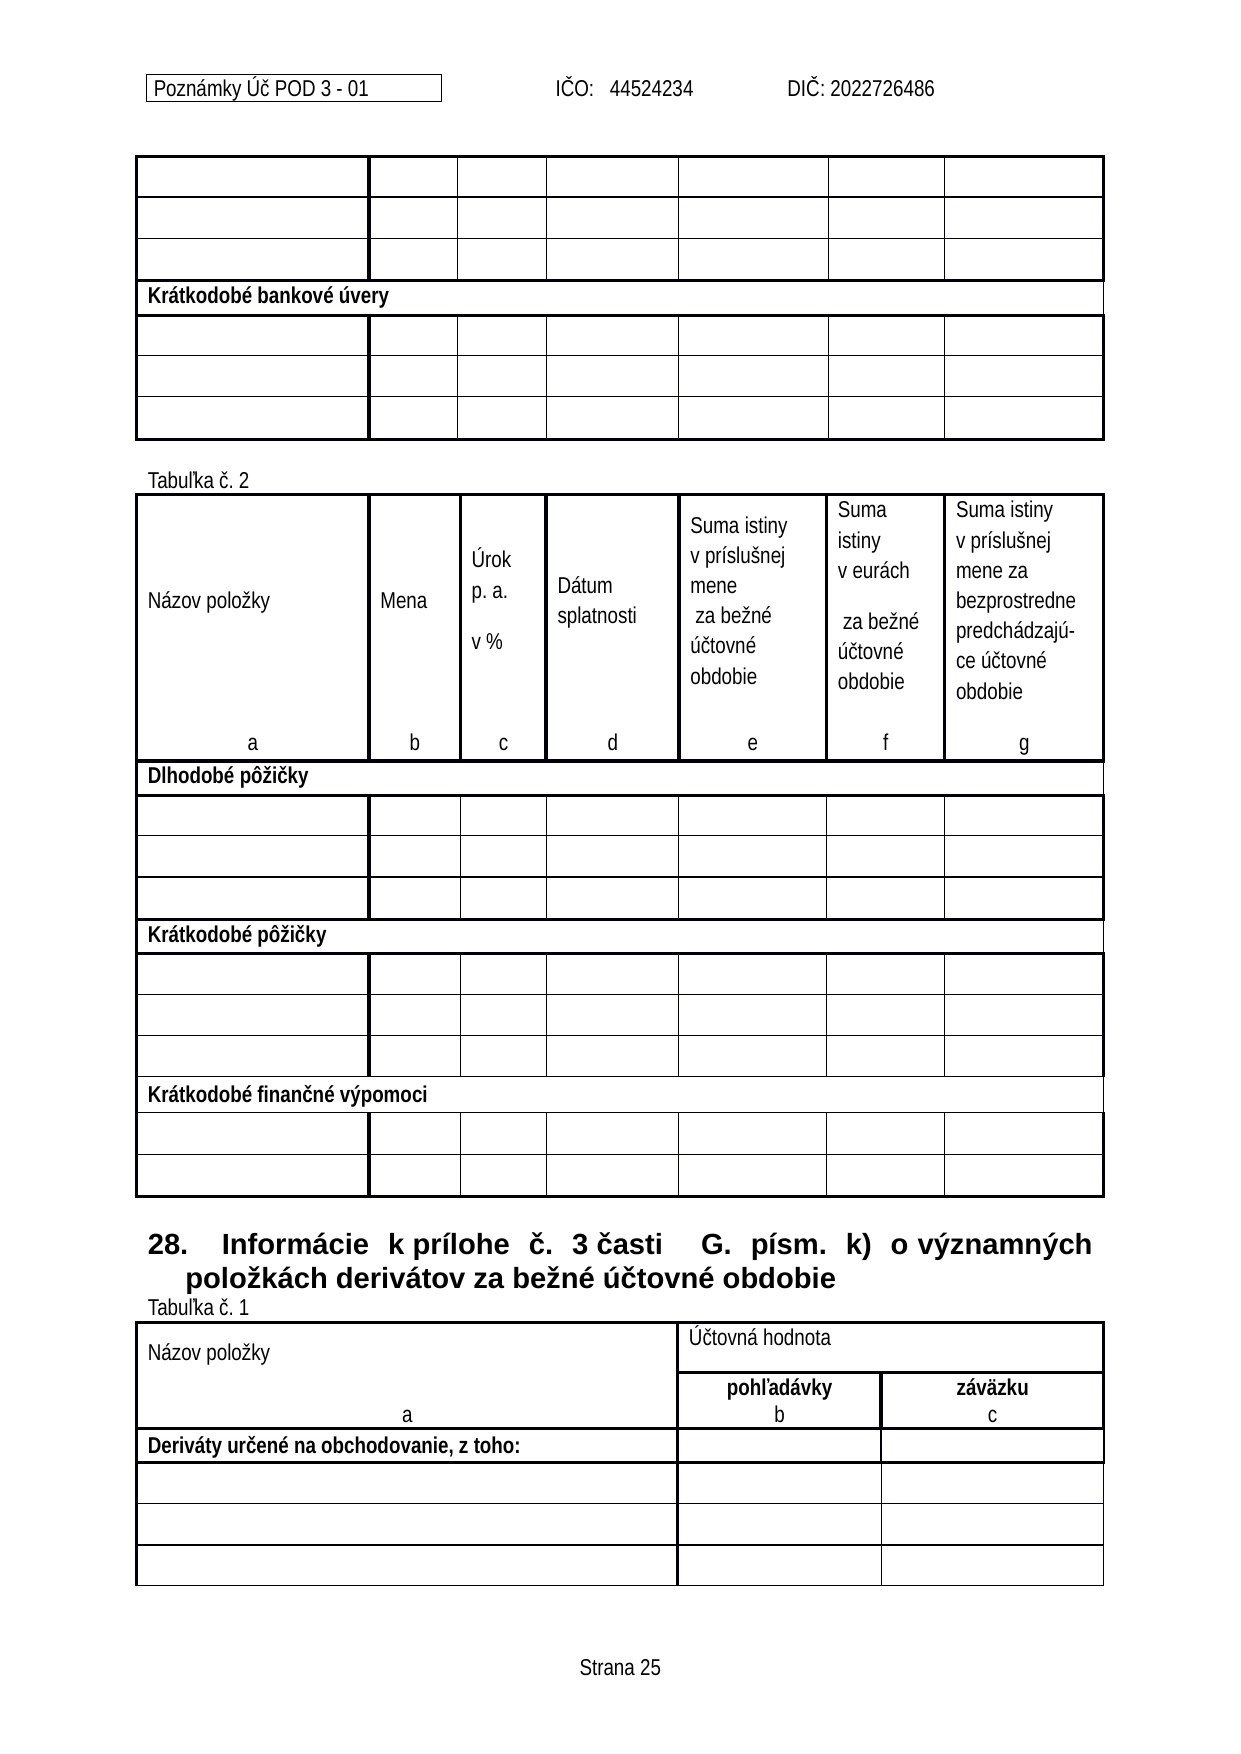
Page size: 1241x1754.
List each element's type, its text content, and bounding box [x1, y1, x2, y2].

table_cell [679, 1113, 826, 1153]
table_cell [827, 836, 944, 876]
table_cell [945, 1036, 1102, 1076]
table_cell c [883, 1401, 1102, 1427]
table_cell [371, 198, 457, 238]
table_cell [461, 797, 546, 835]
table_cell [679, 955, 826, 993]
table_cell [829, 317, 944, 355]
table_cell d [548, 725, 677, 759]
table_cell [371, 397, 457, 437]
table_cell [458, 356, 546, 396]
text Tabuľka č. 2 [148, 467, 1092, 493]
table_cell [138, 239, 367, 279]
table_cell [138, 198, 367, 238]
table_cell [547, 239, 678, 279]
table_cell Krátkodobé pôžičky [138, 921, 1103, 952]
table_cell [371, 1113, 460, 1153]
table_cell [371, 356, 457, 396]
table_cell Deriváty určené na obchodovanie, z toho: [138, 1430, 676, 1461]
table_cell [547, 878, 678, 918]
table_cell [679, 1504, 881, 1544]
table_cell [945, 995, 1102, 1035]
table_cell f [828, 725, 943, 759]
table_cell [371, 995, 460, 1035]
table_cell [138, 397, 367, 437]
table_cell [882, 1504, 1103, 1544]
table_cell [679, 878, 826, 918]
table_cell [458, 158, 546, 196]
table_cell [547, 1113, 678, 1153]
table_cell [827, 1036, 944, 1076]
table_cell [547, 1036, 678, 1076]
table_cell [138, 1155, 367, 1195]
table_cell [461, 1113, 546, 1153]
table_cell [138, 1546, 676, 1585]
table_cell [945, 239, 1102, 279]
table_cell [679, 239, 828, 279]
table_cell [547, 797, 678, 835]
table_cell [461, 1155, 546, 1195]
table_cell [461, 955, 546, 993]
table_cell [547, 198, 678, 238]
table_cell b [371, 725, 459, 759]
table_cell [945, 317, 1102, 355]
table_cell [829, 397, 944, 437]
table_cell [827, 878, 944, 918]
table_cell [138, 1036, 367, 1076]
table_cell a [138, 725, 367, 759]
table_cell [458, 198, 546, 238]
table_cell [945, 836, 1102, 876]
table_cell [945, 158, 1102, 196]
table_header Suma istiny v príslušnej mene za bežné účtovné obdobie [681, 496, 825, 725]
table_cell [138, 356, 367, 396]
table_cell [679, 317, 828, 355]
table_cell [371, 836, 460, 876]
table_cell [679, 1430, 880, 1461]
table_cell [829, 158, 944, 196]
table_cell Dlhodobé pôžičky [138, 763, 1103, 794]
table_cell [827, 797, 944, 835]
table_cell [882, 1430, 1103, 1461]
table_cell [547, 356, 678, 396]
table_cell g [946, 725, 1102, 759]
table_cell [945, 1113, 1102, 1153]
table_cell [829, 198, 944, 238]
table_cell [827, 995, 944, 1035]
table_cell [371, 158, 457, 196]
table_cell e [681, 725, 825, 759]
table_cell [138, 797, 367, 835]
table_header Úrok p. a. v % [462, 496, 544, 725]
table_cell c [462, 725, 544, 759]
table_cell [138, 995, 367, 1035]
table_cell [945, 1155, 1102, 1195]
table_cell [371, 317, 457, 355]
table_cell [138, 317, 367, 355]
table_cell pohľadávky [679, 1374, 879, 1401]
table_cell [461, 1036, 546, 1076]
table_cell [547, 1155, 678, 1195]
table_cell b [679, 1401, 879, 1427]
table_cell [547, 836, 678, 876]
table_header Účtovná hodnota [679, 1324, 1102, 1371]
table_header Názov položky [138, 496, 367, 725]
table_cell [371, 955, 460, 993]
table_cell [827, 955, 944, 993]
table_cell [547, 317, 678, 355]
table_cell [458, 239, 546, 279]
table_cell [679, 1155, 826, 1195]
table_cell [679, 836, 826, 876]
table_cell [458, 397, 546, 437]
table_cell [138, 1464, 676, 1503]
table_cell [679, 797, 826, 835]
table_cell [945, 198, 1102, 238]
table_cell [679, 158, 828, 196]
table_cell [138, 878, 367, 918]
title Informácie k prílohe č. 3 časti G. písm. k) o významných položkách derivátov za bežné účtovné obdobie [148, 1227, 1092, 1294]
table_cell [371, 878, 460, 918]
table_cell [458, 317, 546, 355]
table_cell [827, 1155, 944, 1195]
table_cell [138, 158, 367, 196]
table_cell [945, 955, 1102, 993]
table_header Dátum splatnosti [548, 496, 677, 725]
table_cell [371, 1036, 460, 1076]
table_cell [138, 1504, 676, 1544]
table_cell [138, 836, 367, 876]
table_header Suma istiny v príslušnej mene za bezprostredne predchádzajú-ce účtovné obdobie [946, 496, 1102, 725]
table_cell [547, 995, 678, 1035]
table_cell [547, 955, 678, 993]
table_cell [371, 239, 457, 279]
table_cell [945, 797, 1102, 835]
table_cell [679, 1546, 881, 1585]
table_cell [461, 878, 546, 918]
table_cell [945, 397, 1102, 437]
table_cell [371, 1155, 460, 1195]
table_cell [547, 397, 678, 437]
table_header Mena [371, 496, 459, 725]
table_header Suma istiny v eurách za bežné účtovné obdobie [828, 496, 943, 725]
table_cell [679, 1036, 826, 1076]
table_cell [945, 356, 1102, 396]
table_cell [882, 1546, 1103, 1585]
table_cell záväzku [883, 1374, 1102, 1401]
table_cell [679, 1464, 881, 1503]
table_cell [882, 1464, 1103, 1503]
table_cell [461, 995, 546, 1035]
table_cell [827, 1113, 944, 1153]
table_cell [829, 356, 944, 396]
table_cell [138, 1113, 367, 1153]
table_cell [547, 158, 678, 196]
table_cell [679, 356, 828, 396]
table_cell [829, 239, 944, 279]
text Tabuľka č. 1 [148, 1294, 1092, 1321]
table_header Názov položky [138, 1324, 676, 1401]
table_cell [138, 955, 367, 993]
table_cell Krátkodobé bankové úvery [138, 282, 1103, 313]
table_cell [679, 397, 828, 437]
table_cell [679, 198, 828, 238]
table_cell [461, 836, 546, 876]
table_cell a [138, 1401, 676, 1427]
table_cell Krátkodobé finančné výpomoci [138, 1077, 1103, 1112]
table_cell [945, 878, 1102, 918]
table_cell [679, 995, 826, 1035]
table_cell [371, 797, 460, 835]
